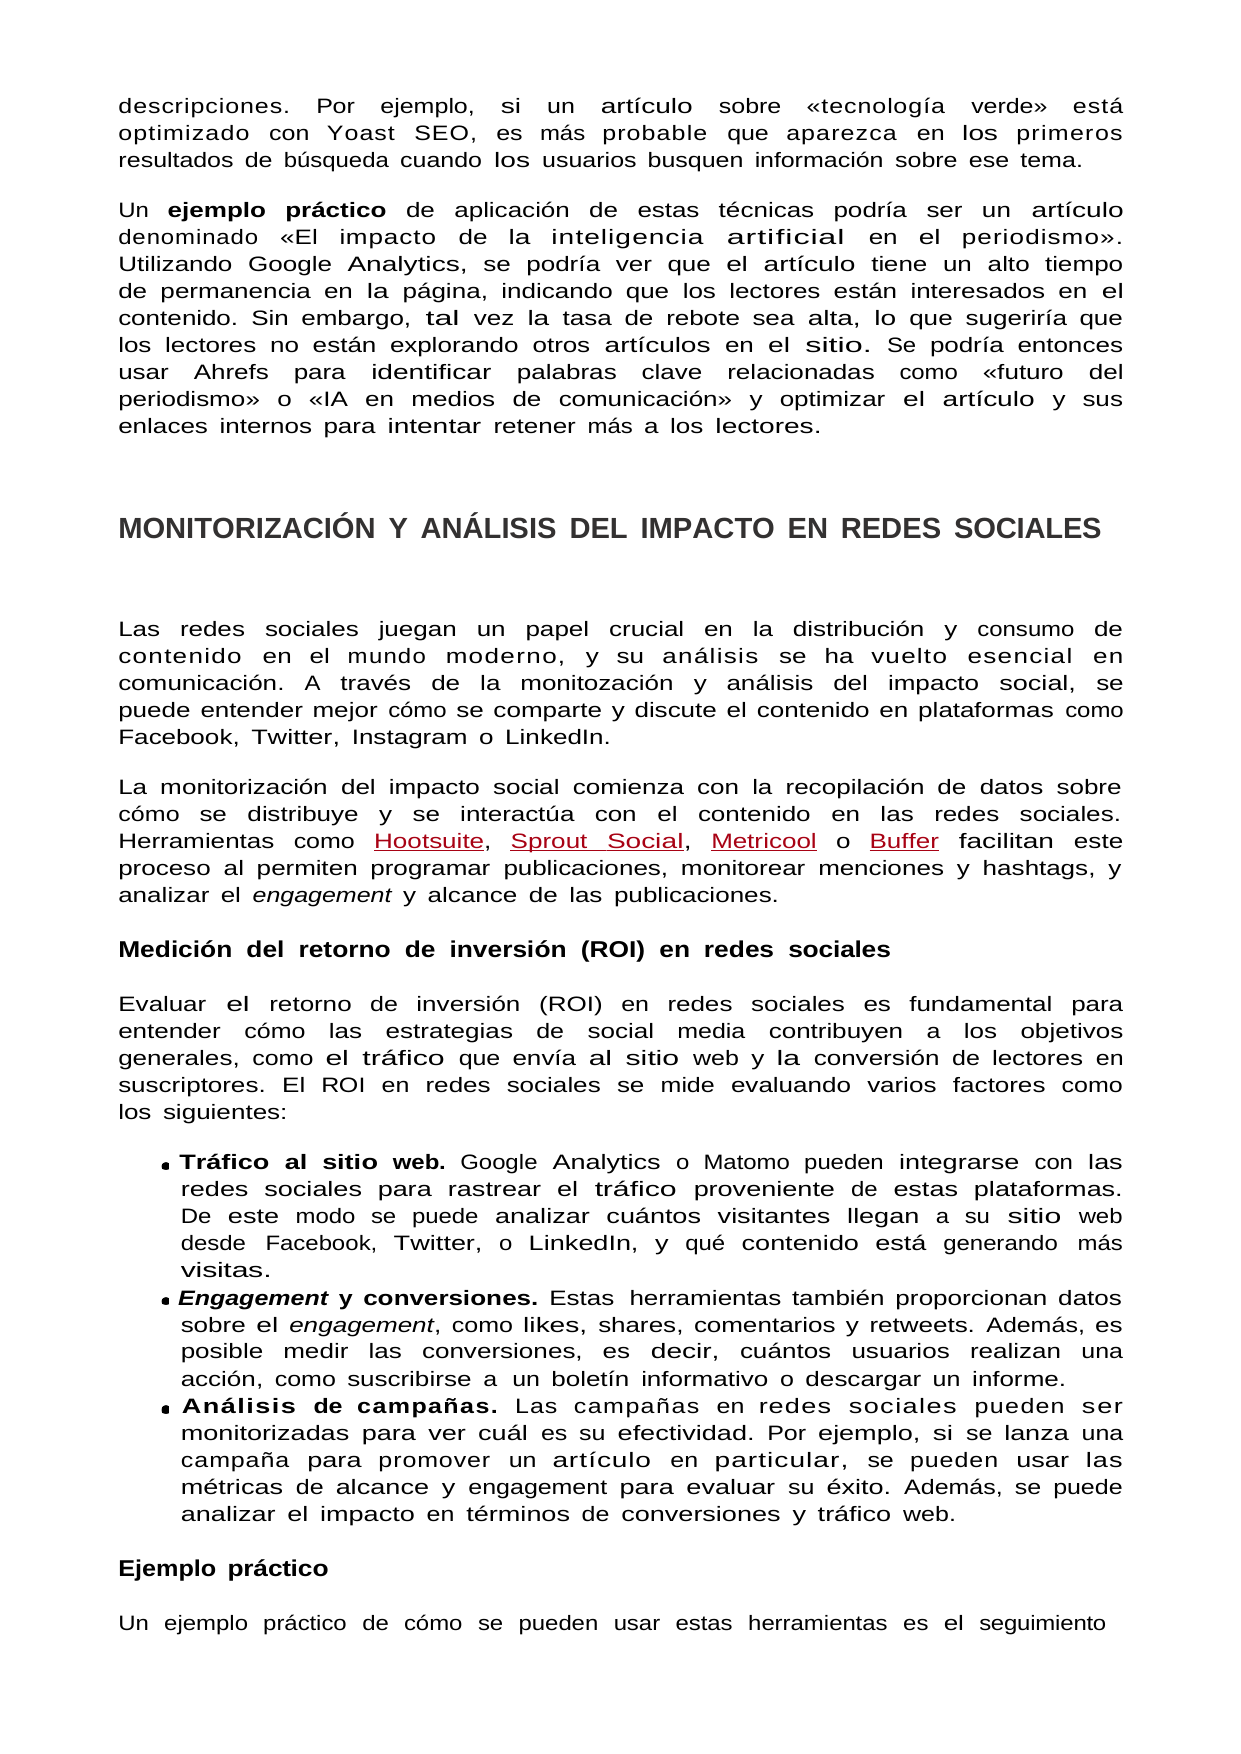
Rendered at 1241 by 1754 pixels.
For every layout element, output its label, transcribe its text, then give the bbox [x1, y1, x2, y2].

text Evaluar el retorno de inversión (ROI) en redes sociales es fundamental para entender cómo las estrategias de social media contribuyen a los objetivos generales, como el tráfico que envía al sitio web y la conversión de lectores en suscriptores. El ROI en redes sociales se mide evaluando varios factores como los siguientes: [118, 992, 1123, 1124]
picture [161, 1297, 169, 1305]
subtitle MONITORIZACIÓN Y ANÁLISIS DEL IMPACTO EN REDES SOCIALES [118, 511, 1138, 544]
text Engagement y conversiones. Estas herramientas también proporcionan datos sobre el engagement, como likes, shares, comentarios y retweets. Además, es posible medir las conversiones, es decir, cuántos usuarios realizan una acción, como suscribirse a un boletín informativo o descargar un informe. [162, 1285, 1123, 1390]
subtitle Medición del retorno de inversión (ROI) en redes sociales [118, 936, 1138, 962]
picture [161, 1162, 169, 1170]
picture [161, 1405, 169, 1414]
text descripciones. Por ejemplo, si un artículo sobre «tecnología verde» está optimizado con Yoast SEO, es más probable que aparezca en los primeros resultados de búsqueda cuando los usuarios busquen información sobre ese tema. [118, 94, 1124, 172]
text Análisis de campañas. Las campañas en redes sociales pueden ser monitorizadas para ver cuál es su efectividad. Por ejemplo, si se lanza una campaña para promover un artículo en particular, se pueden usar las métricas de alcance y engagement para evaluar su éxito. Además, se puede analizar el impacto en términos de conversiones y tráfico web. [162, 1394, 1123, 1526]
text Las redes sociales juegan un papel crucial en la distribución y consumo de contenido en el mundo moderno, y su análisis se ha vuelto esencial en comunicación. A través de la monitozación y análisis del impacto social, se puede entender mejor cómo se comparte y discute el contenido en plataformas como Facebook, Twitter, Instagram o LinkedIn. [118, 617, 1124, 748]
text Un ejemplo práctico de cómo se pueden usar estas herramientas es el seguimiento [118, 1611, 1138, 1634]
text Un ejemplo práctico de aplicación de estas técnicas podría ser un artículo denominado «El impacto de la inteligencia artificial en el periodismo». Utilizando Google Analytics, se podría ver que el artículo tiene un alto tiempo de permanencia en la página, indicando que los lectores están interesados en el contenido. Sin embargo, tal vez la tasa de rebote sea alta, lo que sugeriría que los lectores no están explorando otros artículos en el sitio. Se podría entonces usar Ahrefs para identificar palabras clave relacionadas como «futuro del periodismo» o «IA en medios de comunicación» y optimizar el artículo y sus enlaces internos para intentar retener más a los lectores. [118, 198, 1123, 438]
text Tráfico al sitio web. Google Analytics o Matomo pueden integrarse con las redes sociales para rastrear el tráfico proveniente de estas plataformas. De este modo se puede analizar cuántos visitantes llegan a su sitio web desde Facebook, Twitter, o LinkedIn, y qué contenido está generando más visitas. [162, 1150, 1123, 1282]
text La monitorización del impacto social comienza con la recopilación de datos sobre cómo se distribuye y se interactúa con el contenido en las redes sociales. Herramientas como Hootsuite, Sprout Social, Metricool o Buffer facilitan este proceso al permiten programar publicaciones, monitorear menciones y hashtags, y analizar el engagement y alcance de las publicaciones. [118, 775, 1123, 907]
subtitle Ejemplo práctico [118, 1555, 1138, 1581]
